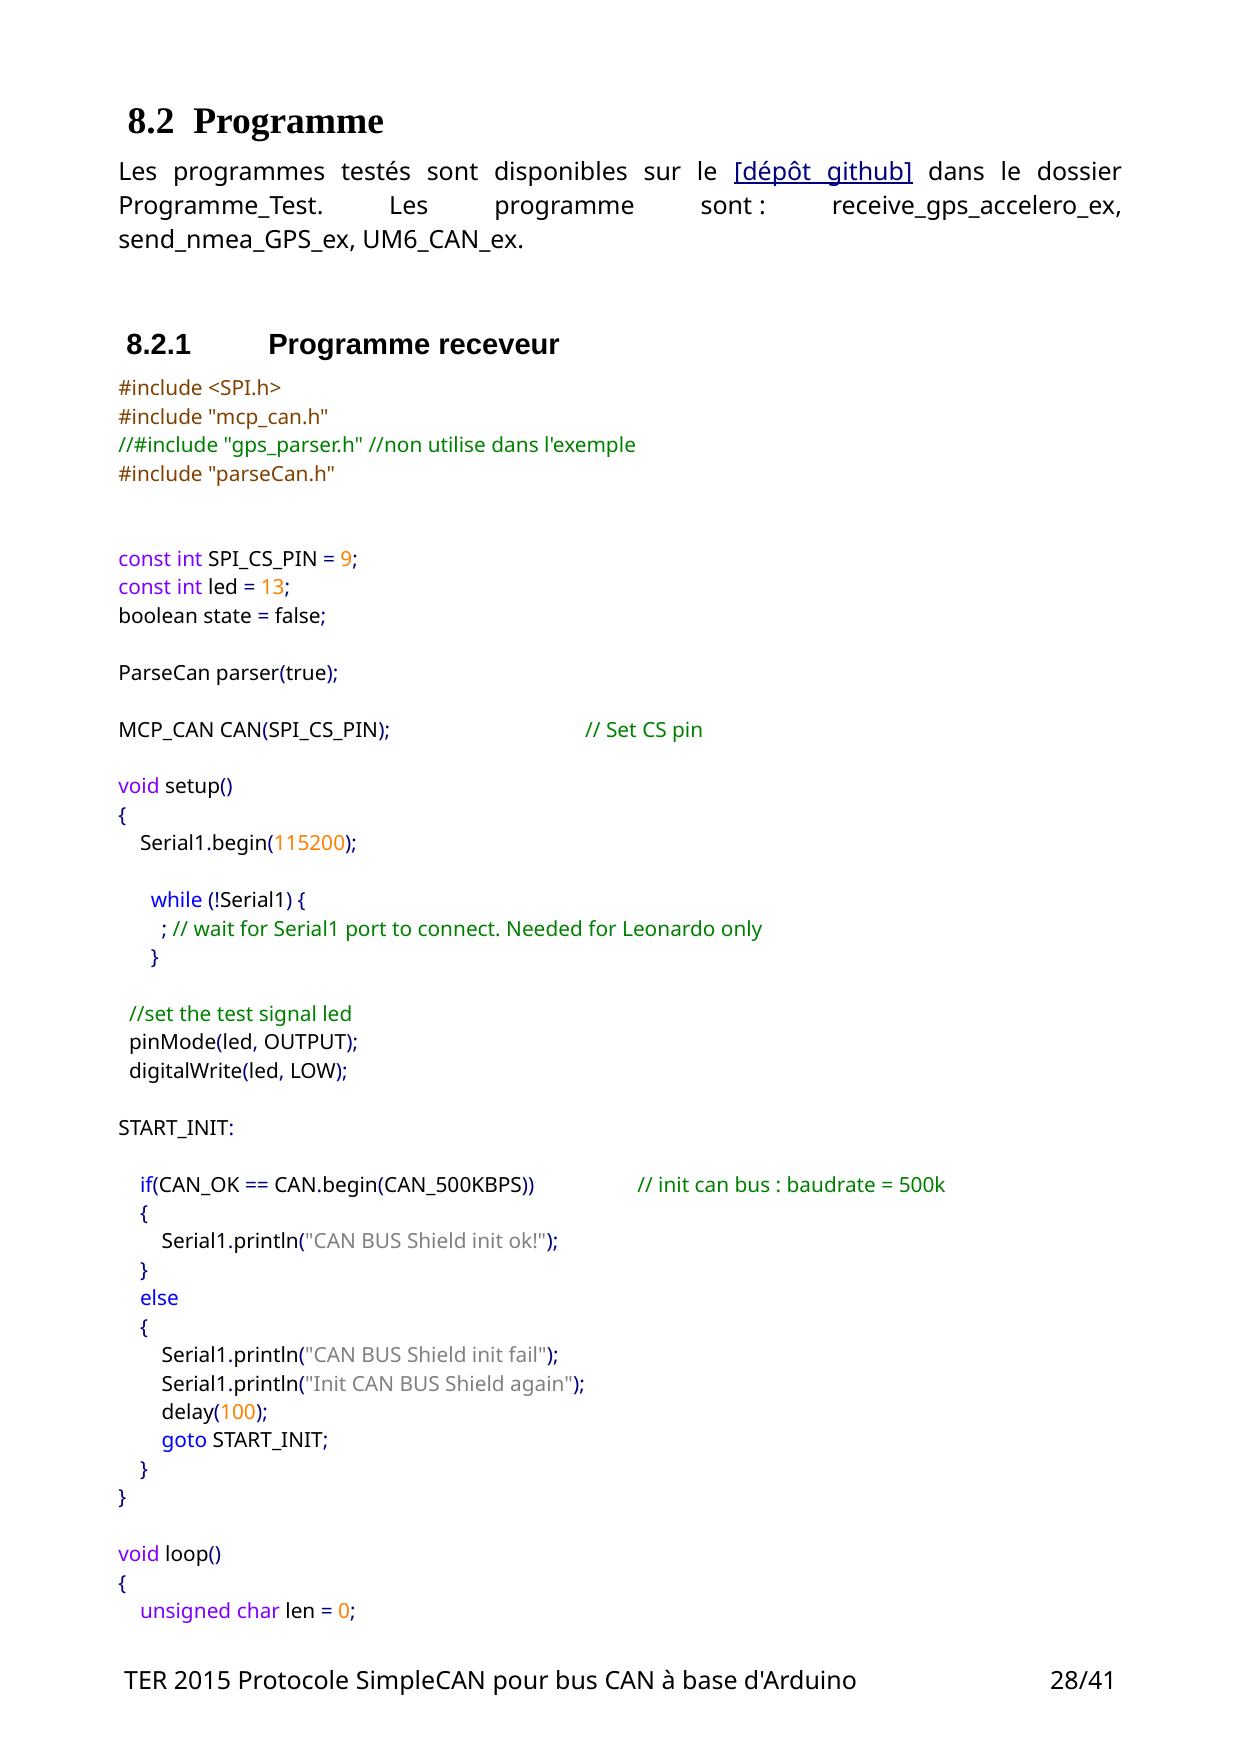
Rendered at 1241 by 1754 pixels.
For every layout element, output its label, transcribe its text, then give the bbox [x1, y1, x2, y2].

subtitle Programme [118, 98, 1122, 141]
text void loop() [118, 1539, 1122, 1568]
text #include <SPI.h> [118, 373, 1122, 402]
text boolean state = false; [118, 601, 1122, 629]
text delay(100); [118, 1397, 1122, 1426]
text pinMode(led, OUTPUT); [118, 1027, 1122, 1056]
text //set the test signal led [118, 999, 1122, 1027]
text } [118, 1255, 1122, 1283]
text goto START_INIT; [118, 1426, 1122, 1454]
text ; // wait for Serial1 port to connect. Needed for Leonardo only [118, 914, 1122, 942]
text const int led = 13; [118, 572, 1122, 601]
text else [118, 1283, 1122, 1312]
text } [118, 1482, 1122, 1511]
text while (!Serial1) { [118, 885, 1122, 914]
text //#include "gps_parser.h" //non utilise dans l'exemple [118, 430, 1122, 459]
text ParseCan parser(true); [118, 658, 1122, 686]
text { [118, 800, 1122, 828]
text #include "mcp_can.h" [118, 402, 1122, 430]
text #include "parseCan.h" [118, 459, 1122, 487]
text { [118, 1568, 1122, 1596]
text } [118, 1454, 1122, 1482]
text const int SPI_CS_PIN = 9; [118, 544, 1122, 572]
text Serial1.println("CAN BUS Shield init fail"); [118, 1340, 1122, 1369]
text unsigned char len = 0; [118, 1596, 1122, 1625]
text { [118, 1312, 1122, 1340]
text START_INIT: [118, 1113, 1122, 1141]
text { [118, 1198, 1122, 1227]
subtitle Programme receveur [118, 327, 1122, 361]
text void setup() [118, 772, 1122, 800]
text digitalWrite(led, LOW); [118, 1056, 1122, 1084]
text Les programmes testés sont disponibles sur le [dépôt github] dans le dossier Programme_Test. Les programme sont : receive_gps_accelero_ex, send_nmea_GPS_ex, UM6_CAN_ex. [118, 154, 1122, 256]
text } [118, 942, 1122, 971]
text MCP_CAN CAN(SPI_CS_PIN); // Set CS pin [118, 715, 1122, 743]
text Serial1.println("Init CAN BUS Shield again"); [118, 1369, 1122, 1397]
text Serial1.begin(115200); [118, 828, 1122, 857]
text Serial1.println("CAN BUS Shield init ok!"); [118, 1227, 1122, 1255]
text if(CAN_OK == CAN.begin(CAN_500KBPS)) // init can bus : baudrate = 500k [118, 1170, 1122, 1198]
